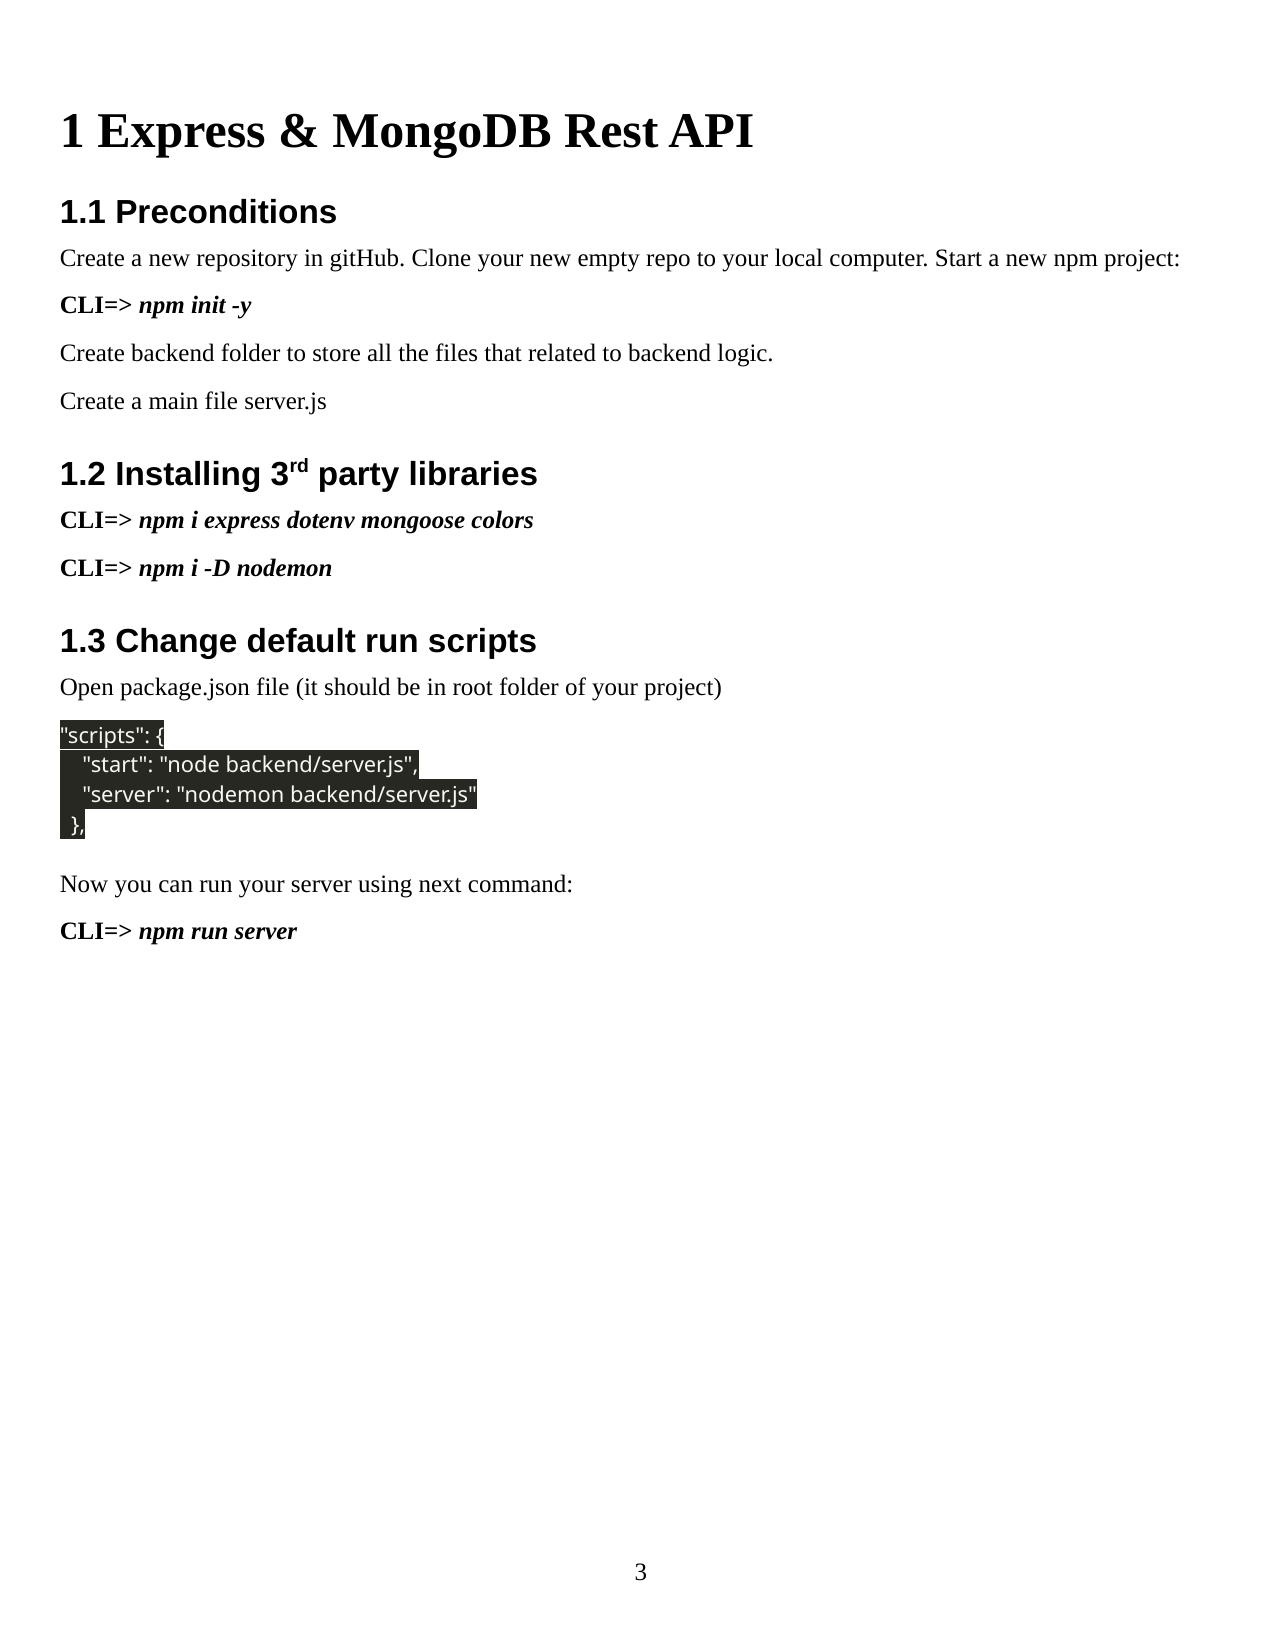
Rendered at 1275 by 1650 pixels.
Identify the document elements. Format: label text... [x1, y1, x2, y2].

subtitle 1 Express & MongoDB Rest API [59, 101, 1222, 159]
text CLI=> npm run server [59, 916, 1222, 945]
text }, [59, 809, 1222, 839]
text CLI=> npm i express dotenv mongoose colors [59, 505, 1222, 534]
text CLI=> npm i -D nodemon [59, 553, 1222, 581]
text Now you can run your server using next command: [59, 869, 1222, 897]
subtitle 1.3 Change default run scripts [59, 621, 1222, 659]
text "server": "nodemon backend/server.js" [59, 779, 1222, 809]
text Create a main file server.js [59, 386, 1222, 414]
text Open package.json file (it should be in root folder of your project) [59, 672, 1222, 701]
text Create a new repository in gitHub. Clone your new empty repo to your local computer. Start a new npm project: [59, 243, 1222, 272]
subtitle 1.1 Preconditions [59, 192, 1222, 230]
text "start": "node backend/server.js", [59, 749, 1222, 779]
text Create backend folder to store all the files that related to backend logic. [59, 338, 1222, 367]
subtitle 1.2 Installing 3rd party libraries [59, 454, 1222, 493]
text CLI=> npm init -y [59, 291, 1222, 319]
text "scripts": { [59, 720, 1222, 749]
